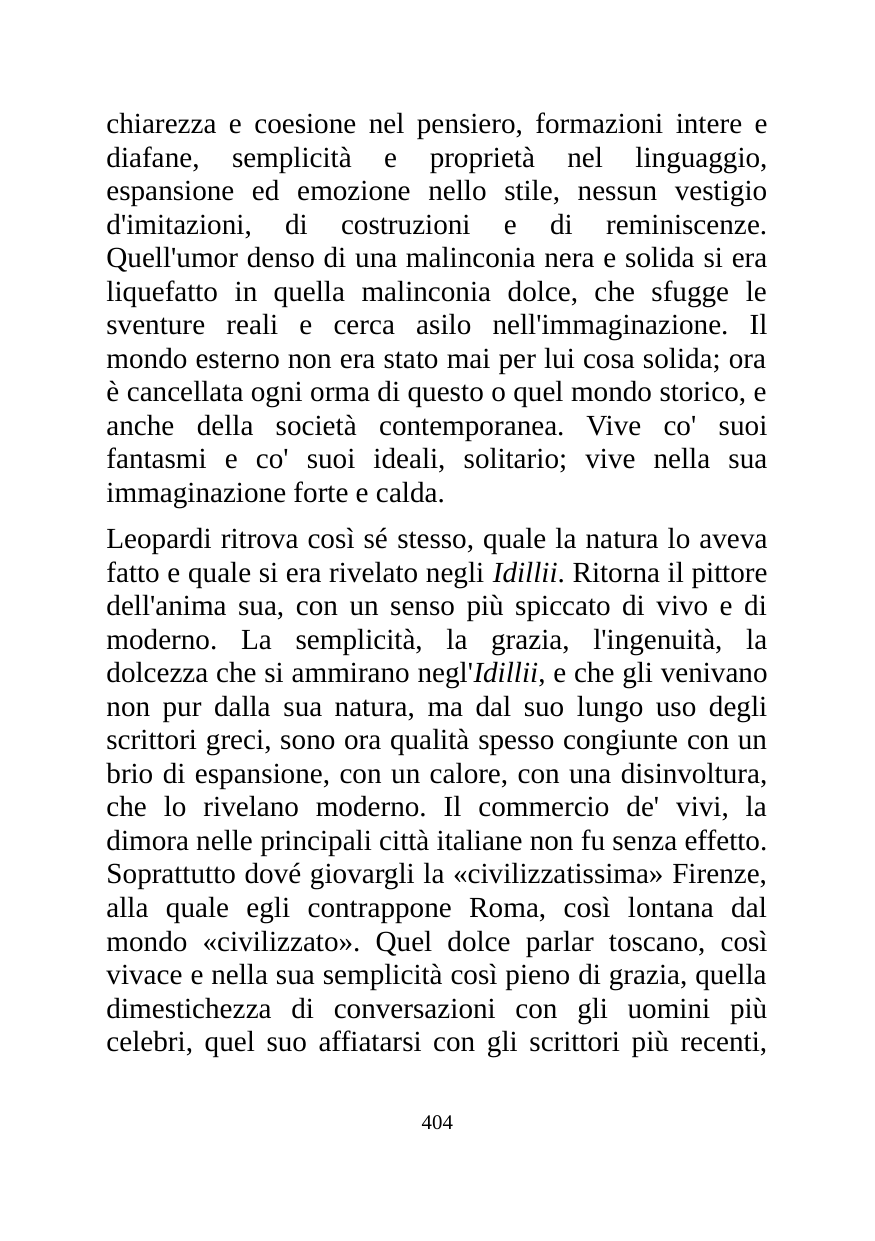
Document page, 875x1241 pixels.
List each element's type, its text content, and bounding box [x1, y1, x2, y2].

text Leopardi ritrova così sé stesso, quale la natura lo aveva fatto e quale si era rivelato negli Idillii. Ritorna il pittore dell'anima sua, con un senso più spiccato di vivo e di moderno. La semplicità, la grazia, l'ingenuità, la dolcezza che si ammirano negl'Idillii, e che gli venivano non pur dalla sua natura, ma dal suo lungo uso degli scrittori greci, sono ora qualità spesso congiunte con un brio di espansione, con un calore, con una disinvoltura, che lo rivelano moderno. Il commercio de' vivi, la dimora nelle principali città italiane non fu senza effetto. Soprattutto dové giovargli la «civilizzatissima» Firenze, alla quale egli contrappone Roma, così lontana dal mondo «civilizzato». Quel dolce parlar toscano, così vivace e nella sua semplicità così pieno di grazia, quella dimestichezza di conversazioni con gli uomini più celebri, quel suo affiatarsi con gli scrittori più recenti, [106, 521, 768, 1058]
text chiarezza e coesione nel pensiero, formazioni intere e diafane, semplicità e proprietà nel linguaggio, espansione ed emozione nello stile, nessun vestigio d'imitazioni, di costruzioni e di reminiscenze. Quell'umor denso di una malinconia nera e solida si era liquefatto in quella malinconia dolce, che sfugge le sventure reali e cerca asilo nell'immaginazione. Il mondo esterno non era stato mai per lui cosa solida; ora è cancellata ogni orma di questo o quel mondo storico, e anche della società contemporanea. Vive co' suoi fantasmi e co' suoi ideali, solitario; vive nella sua immaginazione forte e calda. [106, 106, 768, 509]
